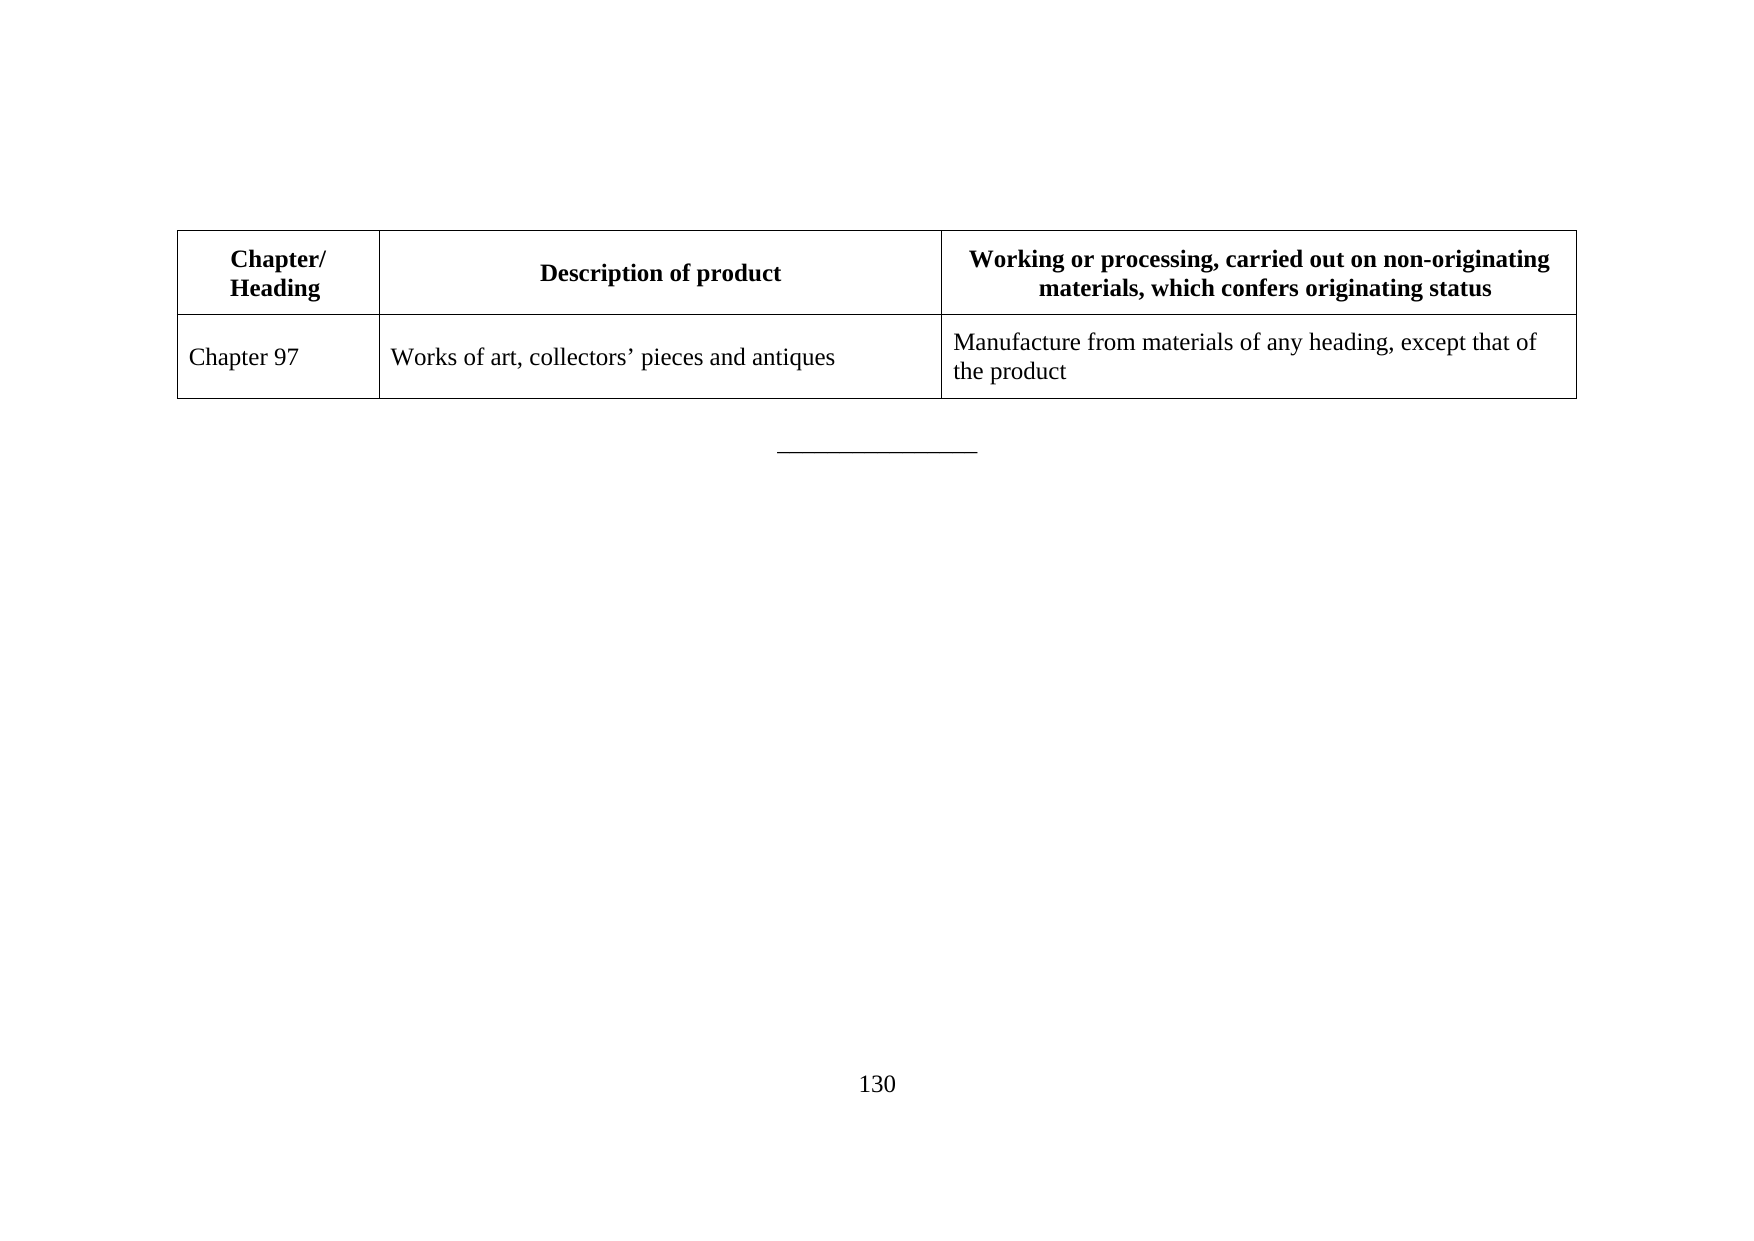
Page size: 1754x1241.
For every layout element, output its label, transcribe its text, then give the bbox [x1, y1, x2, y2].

text ________________ [177, 427, 1577, 456]
table_cell Chapter 97 [178, 315, 379, 397]
table_header Chapter/ Heading [178, 231, 379, 314]
table_header Working or processing, carried out on non-originating materials, which confers originating status [942, 231, 1576, 314]
table_cell Works of art, collectors’ pieces and antiques [380, 315, 941, 397]
table_cell Manufacture from materials of any heading, except that of the product [942, 315, 1576, 397]
table_header Description of product [380, 231, 941, 314]
